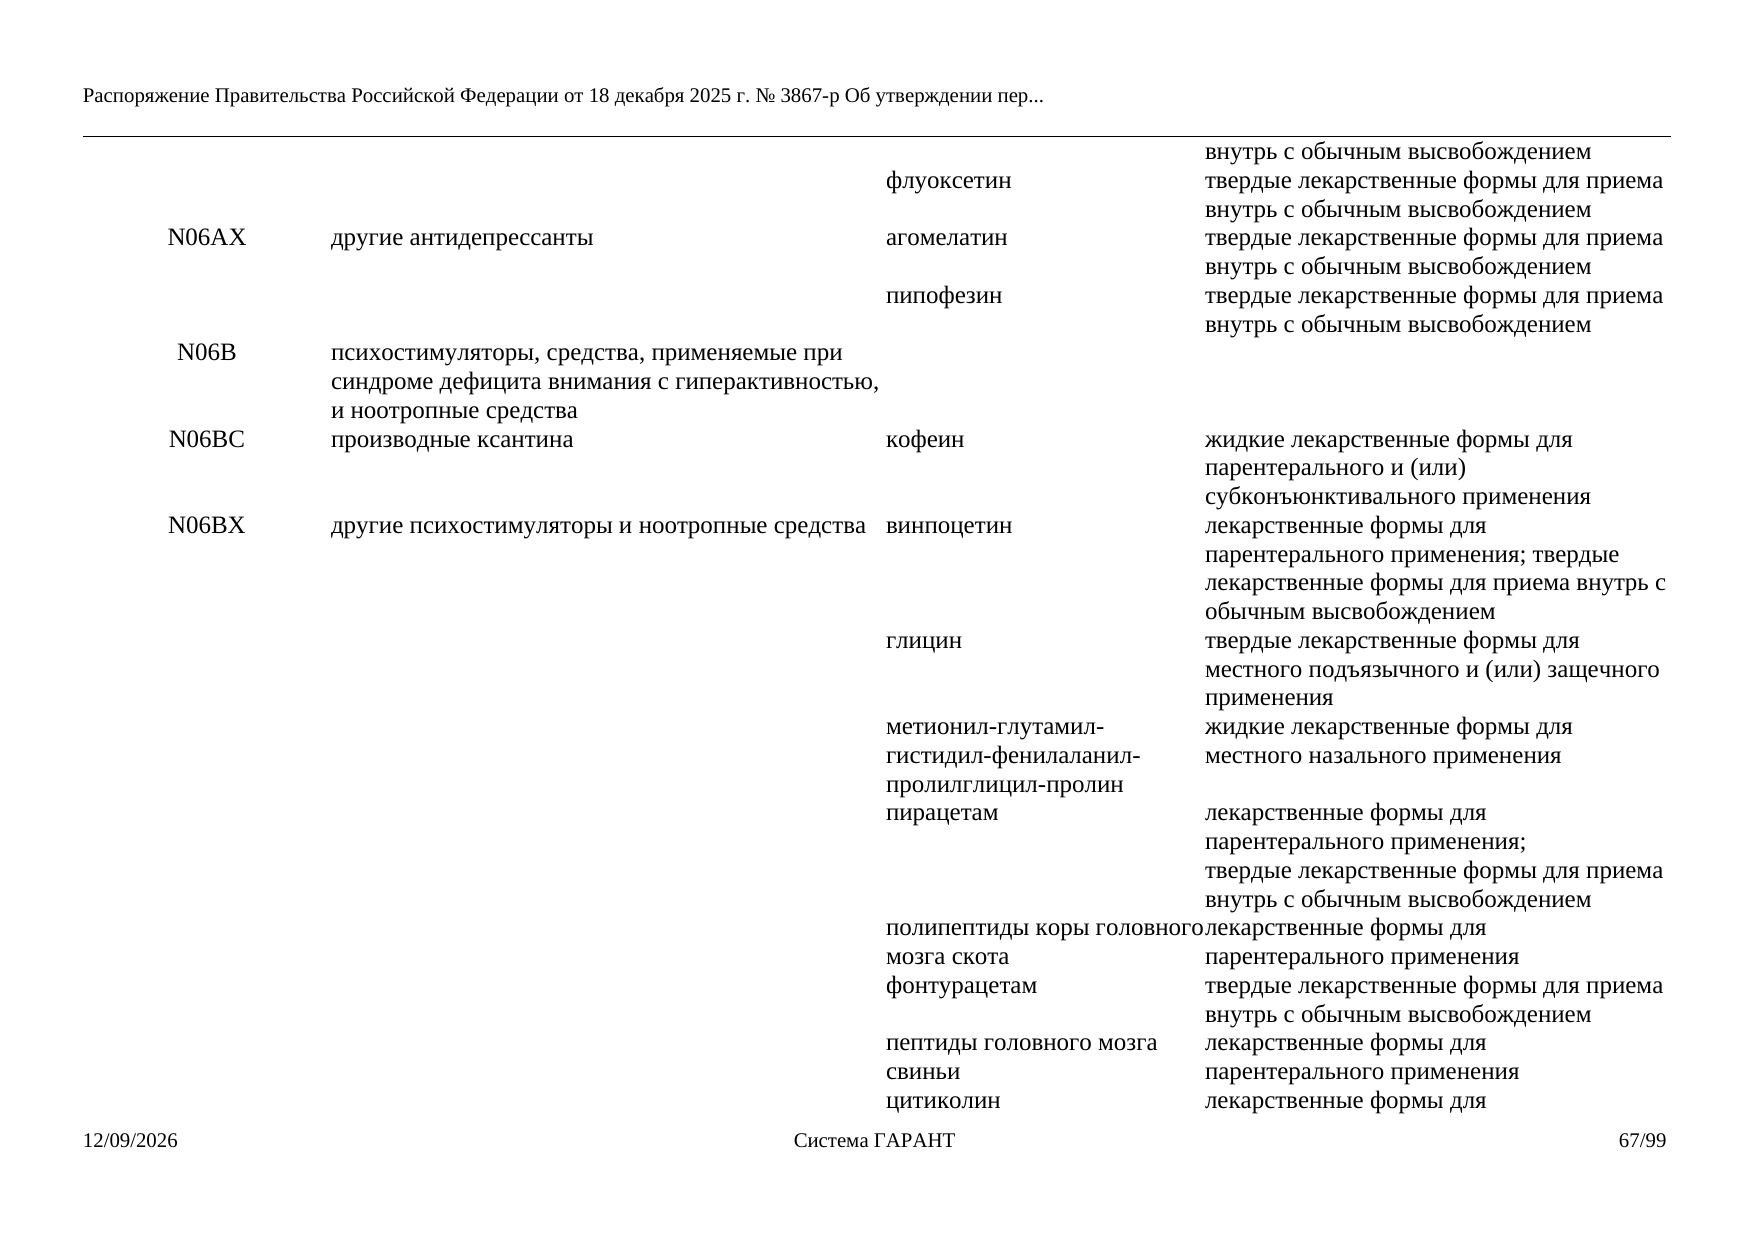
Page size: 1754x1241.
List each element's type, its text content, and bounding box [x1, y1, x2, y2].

table_cell метионил-глутамил-гистидил-фенилаланил-пролилглицил-пролин [886, 711, 1205, 797]
table_cell пирацетам [886, 798, 1205, 912]
table_cell винпоцетин [886, 510, 1205, 625]
table_cell агомелатин [886, 223, 1205, 280]
table_cell N06BC [83, 424, 331, 510]
table_cell N06BX [83, 510, 331, 625]
table_cell [331, 1085, 886, 1114]
table_cell [331, 798, 886, 912]
table_cell [331, 137, 886, 165]
table_cell [83, 280, 331, 337]
table_cell лекарственные формы для парентерального применения [1205, 913, 1671, 970]
table_cell пипофезин [886, 280, 1205, 337]
table_cell твердые лекарственные формы для местного подъязычного и (или) защечного применения [1205, 625, 1671, 711]
table_cell [83, 711, 331, 797]
table_cell [83, 913, 331, 970]
table_cell [331, 280, 886, 337]
table_cell другие психостимуляторы и ноотропные средства [331, 510, 886, 625]
table_cell твердые лекарственные формы для приема внутрь с обычным высвобождением [1205, 970, 1671, 1027]
table_cell [83, 625, 331, 711]
table_cell [331, 711, 886, 797]
table_cell жидкие лекарственные формы для парентерального и (или) субконъюнктивального применения [1205, 424, 1671, 510]
table_cell [331, 970, 886, 1027]
table_cell внутрь с обычным высвобождением [1205, 137, 1671, 165]
table_cell цитиколин [886, 1085, 1205, 1114]
table_cell [886, 137, 1205, 165]
table_cell полипептиды коры головного мозга скота [886, 913, 1205, 970]
table_cell другие антидепрессанты [331, 223, 886, 280]
table_cell твердые лекарственные формы для приема внутрь с обычным высвобождением [1205, 165, 1671, 222]
table_cell производные ксантина [331, 424, 886, 510]
table_cell твердые лекарственные формы для приема внутрь с обычным высвобождением [1205, 280, 1671, 337]
table_cell [331, 1028, 886, 1085]
table_cell [83, 1085, 331, 1114]
table_cell [331, 625, 886, 711]
table_cell жидкие лекарственные формы для местного назального применения [1205, 711, 1671, 797]
table_cell [1205, 338, 1671, 424]
table_cell [331, 165, 886, 222]
table_cell [83, 798, 331, 912]
table_cell [331, 913, 886, 970]
table_cell твердые лекарственные формы для приема внутрь с обычным высвобождением [1205, 223, 1671, 280]
table_cell лекарственные формы для парентерального применения; твердые лекарственные формы для приема внутрь с обычным высвобождением [1205, 510, 1671, 625]
table_cell лекарственные формы для [1205, 1085, 1671, 1114]
table_cell [83, 1028, 331, 1085]
table_cell психостимуляторы, средства, применяемые при синдроме дефицита внимания с гиперактивностью, и ноотропные средства [331, 338, 886, 424]
table_cell фонтурацетам [886, 970, 1205, 1027]
table_cell [83, 165, 331, 222]
table_cell глицин [886, 625, 1205, 711]
table_cell N06B [83, 338, 331, 424]
table_cell [83, 970, 331, 1027]
table_cell [886, 338, 1205, 424]
table_cell лекарственные формы для парентерального применения [1205, 1028, 1671, 1085]
table_cell N06AX [83, 223, 331, 280]
table_cell [83, 137, 331, 165]
table_cell пептиды головного мозга свиньи [886, 1028, 1205, 1085]
table_cell кофеин [886, 424, 1205, 510]
table_cell лекарственные формы для парентерального применения; твердые лекарственные формы для приема внутрь с обычным высвобождением [1205, 798, 1671, 912]
table_cell флуоксетин [886, 165, 1205, 222]
